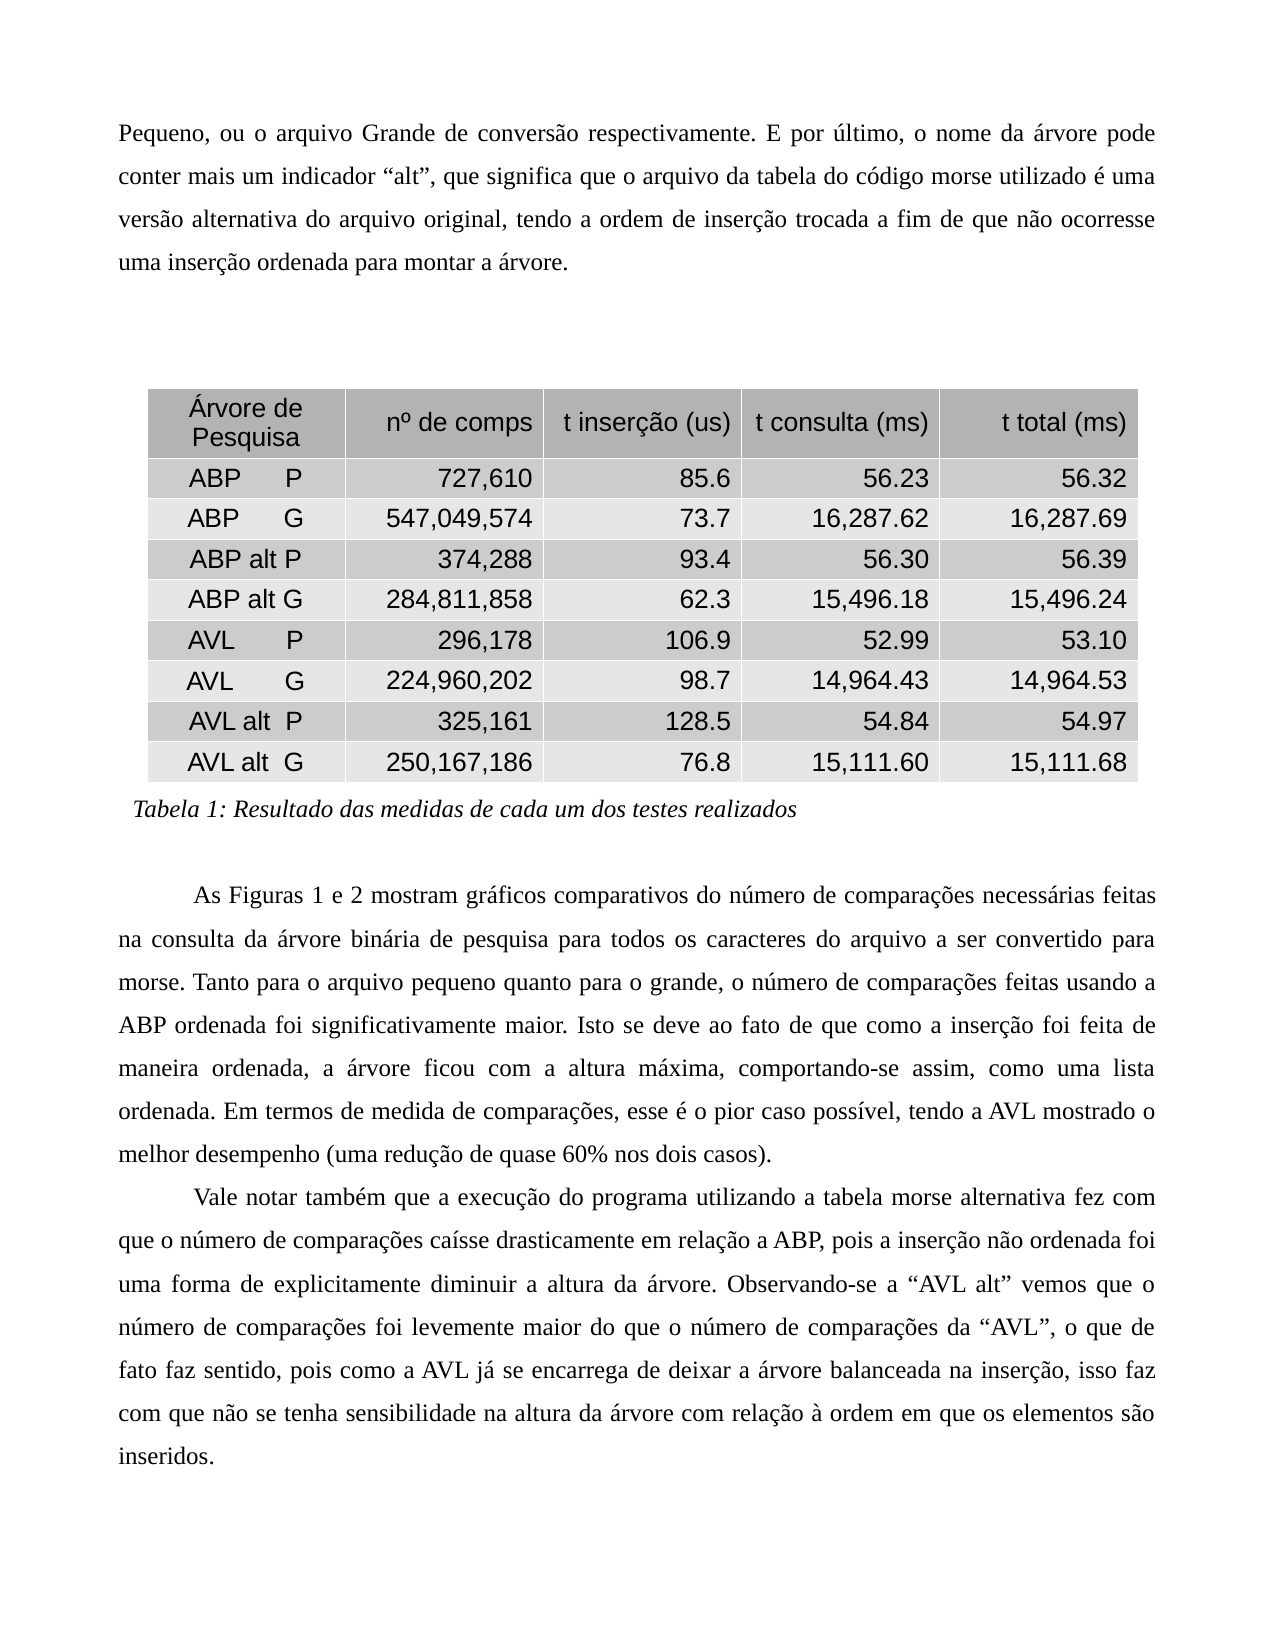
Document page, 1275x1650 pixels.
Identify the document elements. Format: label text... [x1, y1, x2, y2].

text Pequeno, ou o arquivo Grande de conversão respectivamente. E por último, o nome da árvore pode conter mais um indicador “alt”, que significa que o arquivo da tabela do código morse utilizado é uma versão alternativa do arquivo original, tendo a ordem de inserção trocada a fim de que não ocorresse uma inserção ordenada para montar a árvore. [118, 118, 1157, 276]
text Vale notar também que a execução do programa utilizando a tabela morse alternativa fez com que o número de comparações caísse drasticamente em relação a ABP, pois a inserção não ordenada foi uma forma de explicitamente diminuir a altura da árvore. Observando-se a “AVL alt” vemos que o número de comparações foi levemente maior do que o número de comparações da “AVL”, o que de fato faz sentido, pois como a AVL já se encarrega de deixar a árvore balanceada na inserção, isso faz com que não se tenha sensibilidade na altura da árvore com relação à ordem em que os elementos são inseridos. [118, 1182, 1157, 1470]
text Tabela 1: Resultado das medidas de cada um dos testes realizados [132, 389, 1142, 823]
text As Figuras 1 e 2 mostram gráficos comparativos do número de comparações necessárias feitas na consulta da árvore binária de pesquisa para todos os caracteres do arquivo a ser convertido para morse. Tanto para o arquivo pequeno quanto para o grande, o número de comparações feitas usando a ABP ordenada foi significativamente maior. Isto se deve ao fato de que como a inserção foi feita de maneira ordenada, a árvore ficou com a altura máxima, comportando-se assim, como uma lista ordenada. Em termos de medida de comparações, esse é o pior caso possível, tendo a AVL mostrado o melhor desempenho (uma redução de quase 60% nos dois casos). [118, 881, 1157, 1168]
